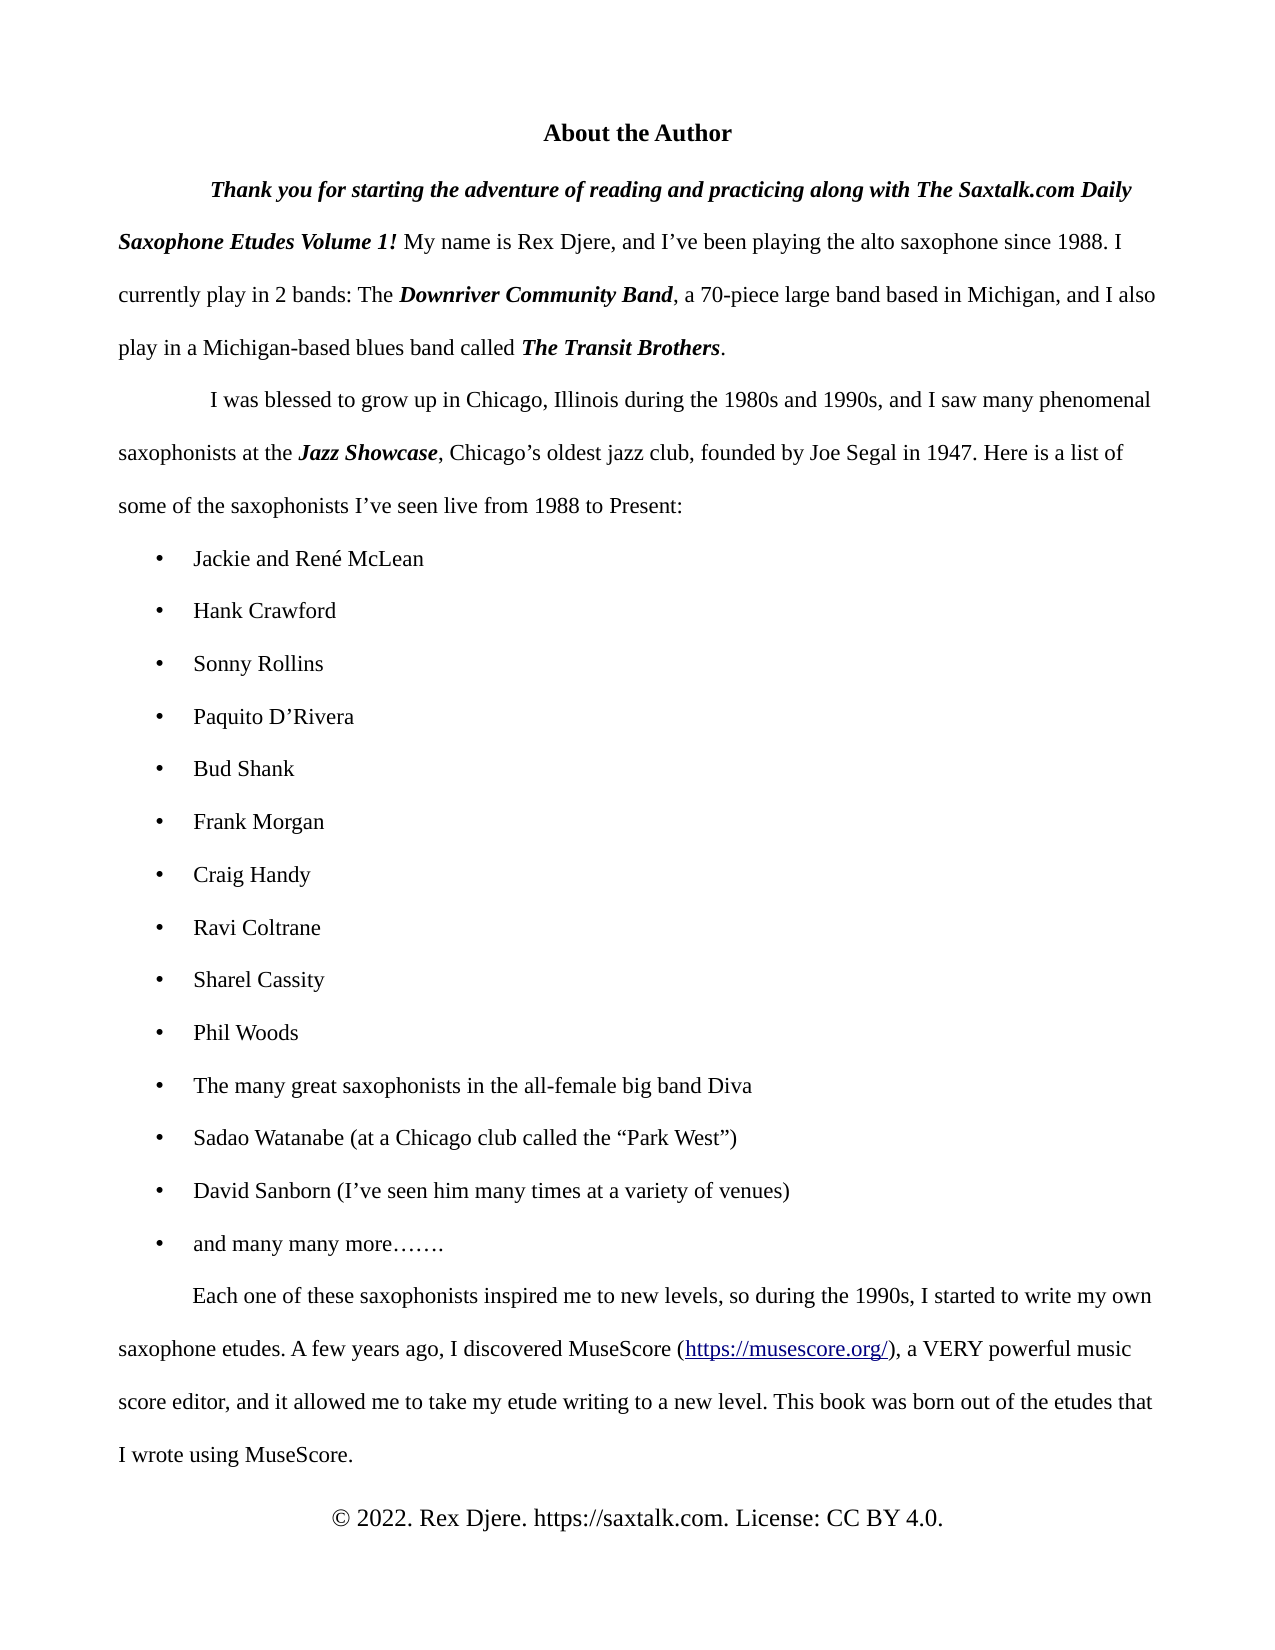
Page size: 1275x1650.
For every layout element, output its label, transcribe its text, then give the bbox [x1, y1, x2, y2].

list Ravi Coltrane [156, 913, 1157, 940]
list Paquito D’Rivera [156, 703, 1157, 729]
text Thank you for starting the adventure of reading and practicing along with The Saxtalk.com Daily Saxophone Etudes Volume 1! My name is Rex Djere, and I’ve been playing the alto saxophone since 1988. I currently play in 2 bands: The Downriver Community Band, a 70-piece large band based in Michigan, and I also play in a Michigan-based blues band called The Transit Brothers. [118, 176, 1157, 360]
list Sadao Watanabe (at a Chicago club called the “Park West”) [156, 1124, 1157, 1151]
list Frank Morgan [156, 808, 1157, 834]
text About the Author [118, 118, 1157, 147]
list Phil Woods [156, 1019, 1157, 1045]
list Jackie and René McLean [156, 544, 1157, 571]
list Bud Shank [156, 755, 1157, 782]
list Hank Crawford [156, 597, 1157, 624]
list David Sanborn (I’ve seen him many times at a variety of venues) [156, 1177, 1157, 1203]
text Each one of these saxophonists inspired me to new levels, so during the 1990s, I started to write my own saxophone etudes. A few years ago, I discovered MuseScore (https://musescore.org/), a VERY powerful music score editor, and it allowed me to take my etude writing to a new level. This book was born out of the etudes that I wrote using MuseScore. [118, 1282, 1157, 1467]
list Craig Handy [156, 861, 1157, 887]
list and many many more……. [156, 1230, 1157, 1256]
list The many great saxophonists in the all-female big band Diva [156, 1072, 1157, 1098]
list Sonny Rollins [156, 650, 1157, 676]
text I was blessed to grow up in Chicago, Illinois during the 1980s and 1990s, and I saw many phenomenal saxophonists at the Jazz Showcase, Chicago’s oldest jazz club, founded by Joe Segal in 1947. Here is a list of some of the saxophonists I’ve seen live from 1988 to Present: [118, 386, 1157, 518]
list Sharel Cassity [156, 966, 1157, 993]
